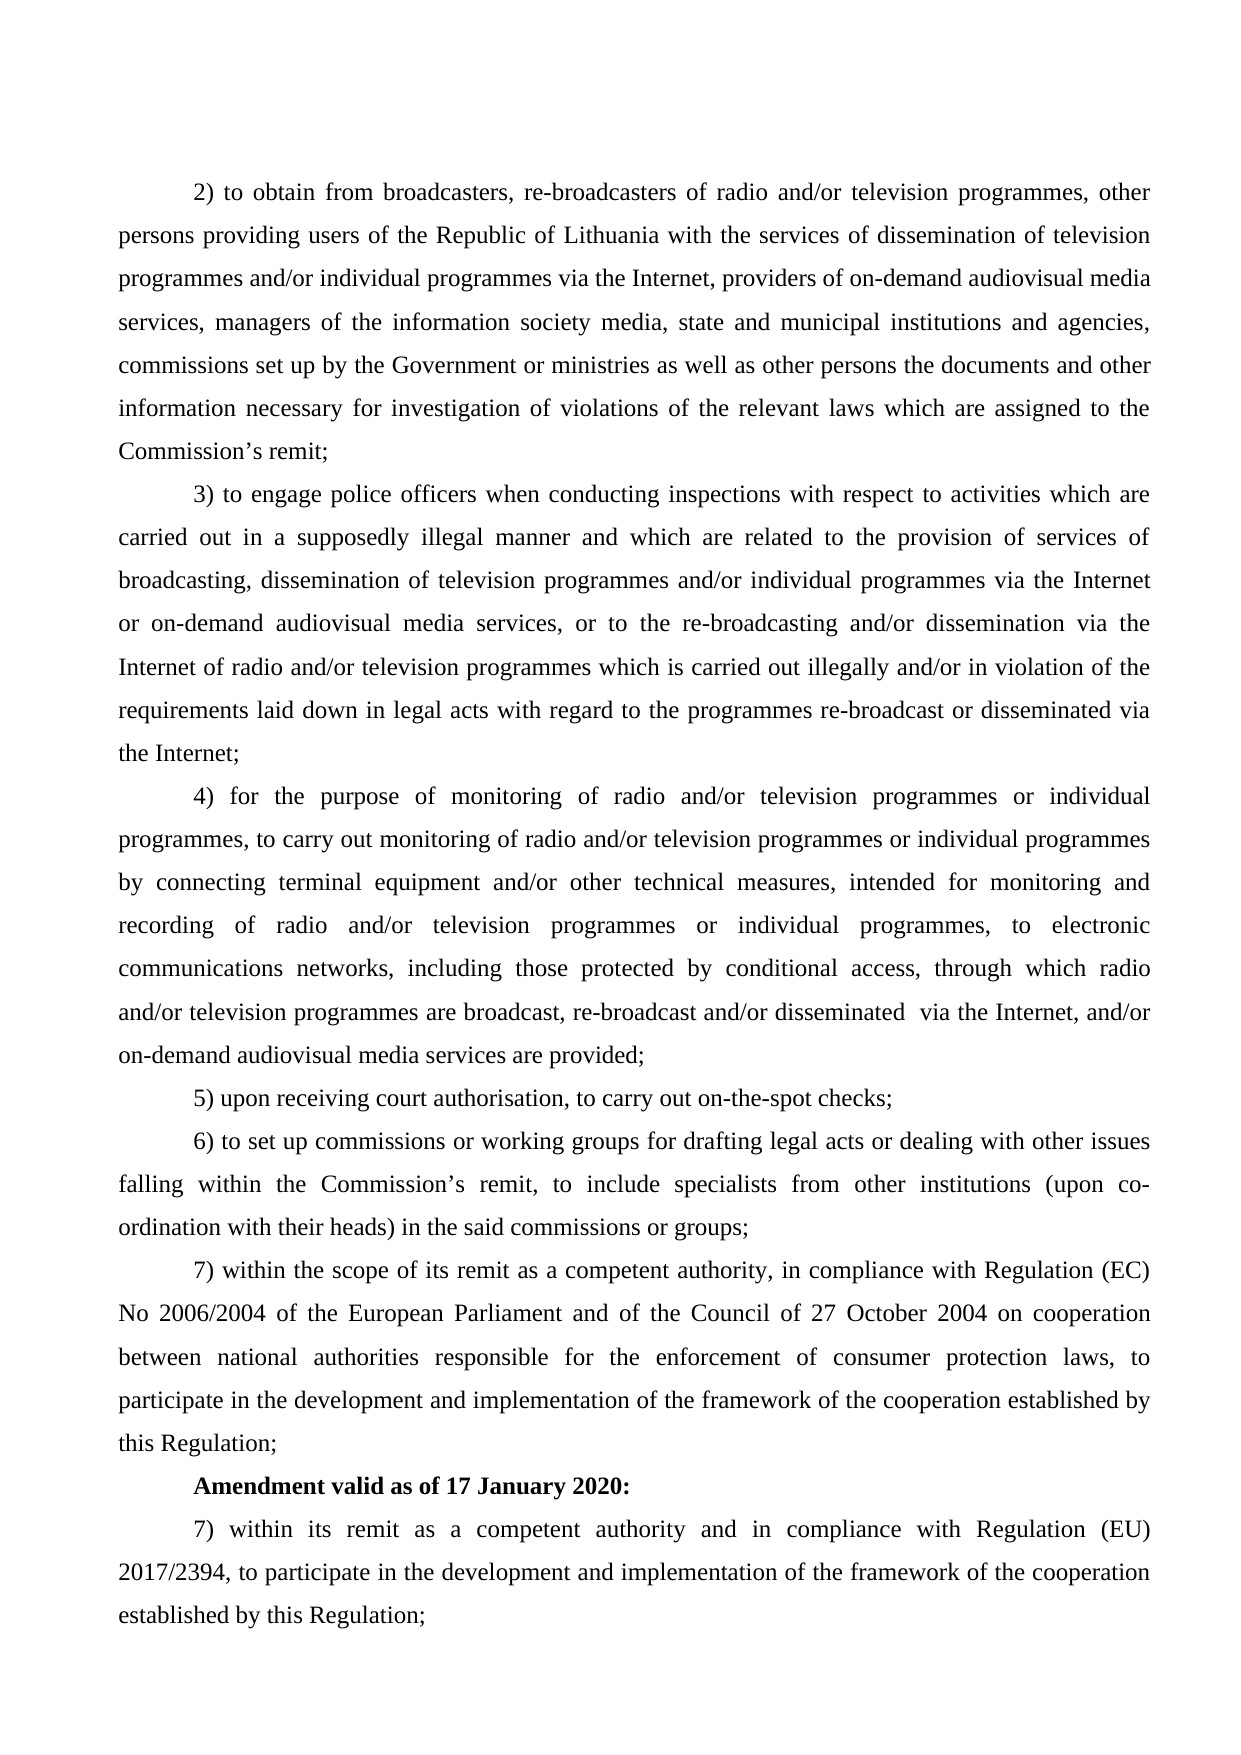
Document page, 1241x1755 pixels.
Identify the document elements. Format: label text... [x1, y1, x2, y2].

text Amendment valid as of 17 January 2020: [118, 1471, 1152, 1500]
text 6) to set up commissions or working groups for drafting legal acts or dealing with other issues falling within the Commission’s remit, to include specialists from other institutions (upon co-ordination with their heads) in the said commissions or groups; [118, 1126, 1152, 1241]
text 7) within its remit as a competent authority and in compliance with Regulation (EU) 2017/2394, to participate in the development and implementation of the framework of the cooperation established by this Regulation; [118, 1514, 1152, 1629]
text 4) for the purpose of monitoring of radio and/or television programmes or individual programmes, to carry out monitoring of radio and/or television programmes or individual programmes by connecting terminal equipment and/or other technical measures, intended for monitoring and recording of radio and/or television programmes or individual programmes, to electronic communications networks, including those protected by conditional access, through which radio and/or television programmes are broadcast, re-broadcast and/or disseminated via the Internet, and/or on-demand audiovisual media services are provided; [118, 781, 1152, 1068]
text 2) to obtain from broadcasters, re-broadcasters of radio and/or television programmes, other persons providing users of the Republic of Lithuania with the services of dissemination of television programmes and/or individual programmes via the Internet, providers of on-demand audiovisual media services, managers of the information society media, state and municipal institutions and agencies, commissions set up by the Government or ministries as well as other persons the documents and other information necessary for investigation of violations of the relevant laws which are assigned to the Commission’s remit; [118, 177, 1152, 465]
text 7) within the scope of its remit as a competent authority, in compliance with Regulation (EC) No 2006/2004 of the European Parliament and of the Council of 27 October 2004 on cooperation between national authorities responsible for the enforcement of consumer protection laws, to participate in the development and implementation of the framework of the cooperation established by this Regulation; [118, 1255, 1152, 1457]
text 3) to engage police officers when conducting inspections with respect to activities which are carried out in a supposedly illegal manner and which are related to the provision of services of broadcasting, dissemination of television programmes and/or individual programmes via the Internet or on-demand audiovisual media services, or to the re-broadcasting and/or dissemination via the Internet of radio and/or television programmes which is carried out illegally and/or in violation of the requirements laid down in legal acts with regard to the programmes re-broadcast or disseminated via the Internet; [118, 479, 1152, 767]
text 5) upon receiving court authorisation, to carry out on-the-spot checks; [118, 1083, 1152, 1112]
